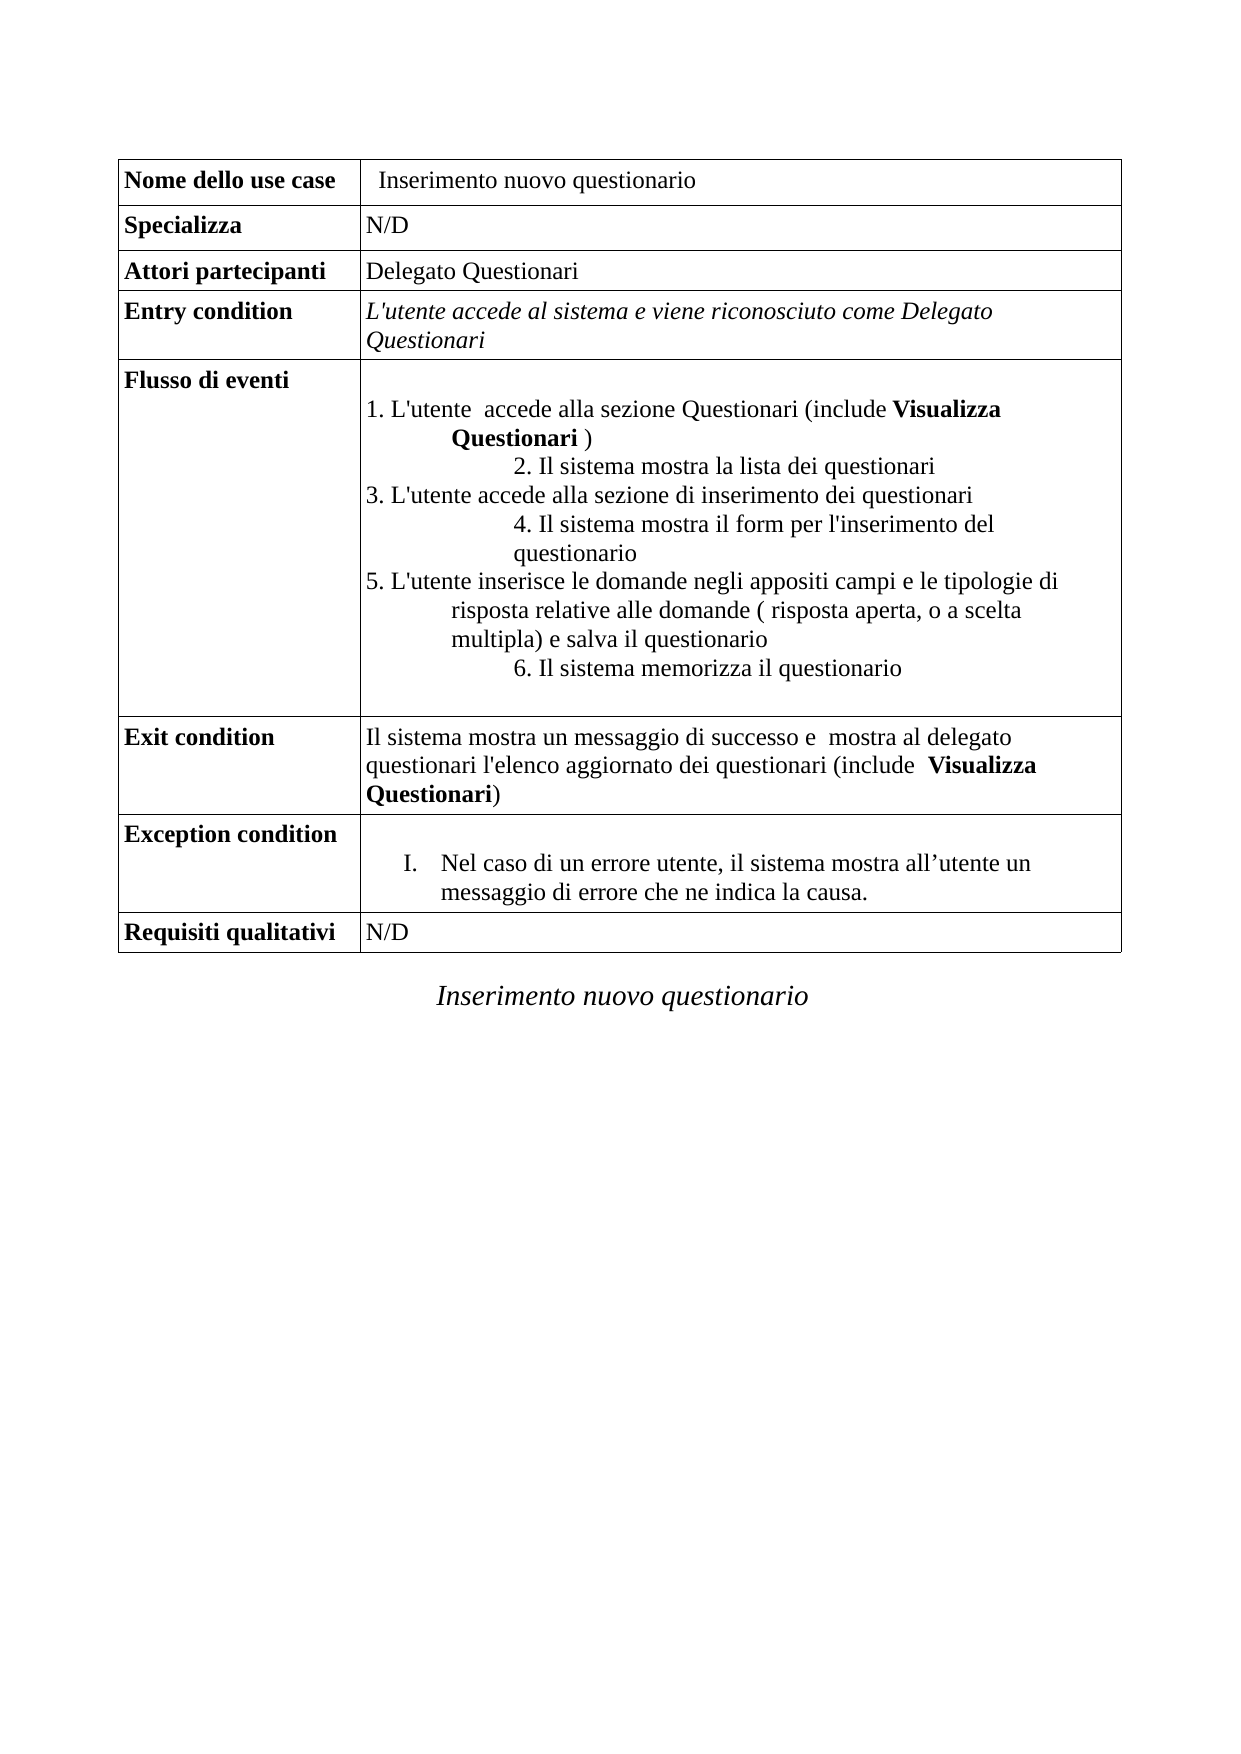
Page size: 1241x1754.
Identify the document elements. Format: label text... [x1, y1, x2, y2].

table_cell N/D [361, 913, 1121, 952]
table_cell Requisiti qualitativi [119, 913, 360, 952]
table_cell L'utente accede alla sezione Questionari (include Visualizza Questionari ) Il sistema mostra la lista dei questionari L'utente accede alla sezione di inserimento dei questionari Il sistema mostra il form per l'inserimento del questionario L'utente inserisce le domande negli appositi campi e le tipologie di risposta relative alle domande ( risposta aperta, o a scelta multipla) e salva il questionario Il sistema memorizza il questionario [361, 360, 1121, 716]
table_header Nome dello use case [119, 160, 360, 205]
table_cell L'utente accede al sistema e viene riconosciuto come Delegato Questionari [361, 291, 1121, 359]
table_cell Flusso di eventi [119, 360, 360, 716]
table_cell Il sistema mostra un messaggio di successo e mostra al delegato questionari l'elenco aggiornato dei questionari (include Visualizza Questionari) [361, 717, 1121, 814]
table_cell Exit condition [119, 717, 360, 814]
table_header Inserimento nuovo questionario [361, 160, 1121, 205]
table_cell Nel caso di un errore utente, il sistema mostra all’utente un messaggio di errore che ne indica la causa. [361, 815, 1121, 912]
table_cell Specializza [119, 206, 360, 250]
text Inserimento nuovo questionario [118, 978, 1122, 1012]
table_cell Exception condition [119, 815, 360, 912]
table_cell Delegato Questionari [361, 251, 1121, 290]
table_cell Attori partecipanti [119, 251, 360, 290]
table_cell Entry condition [119, 291, 360, 359]
table_cell N/D [361, 206, 1121, 250]
